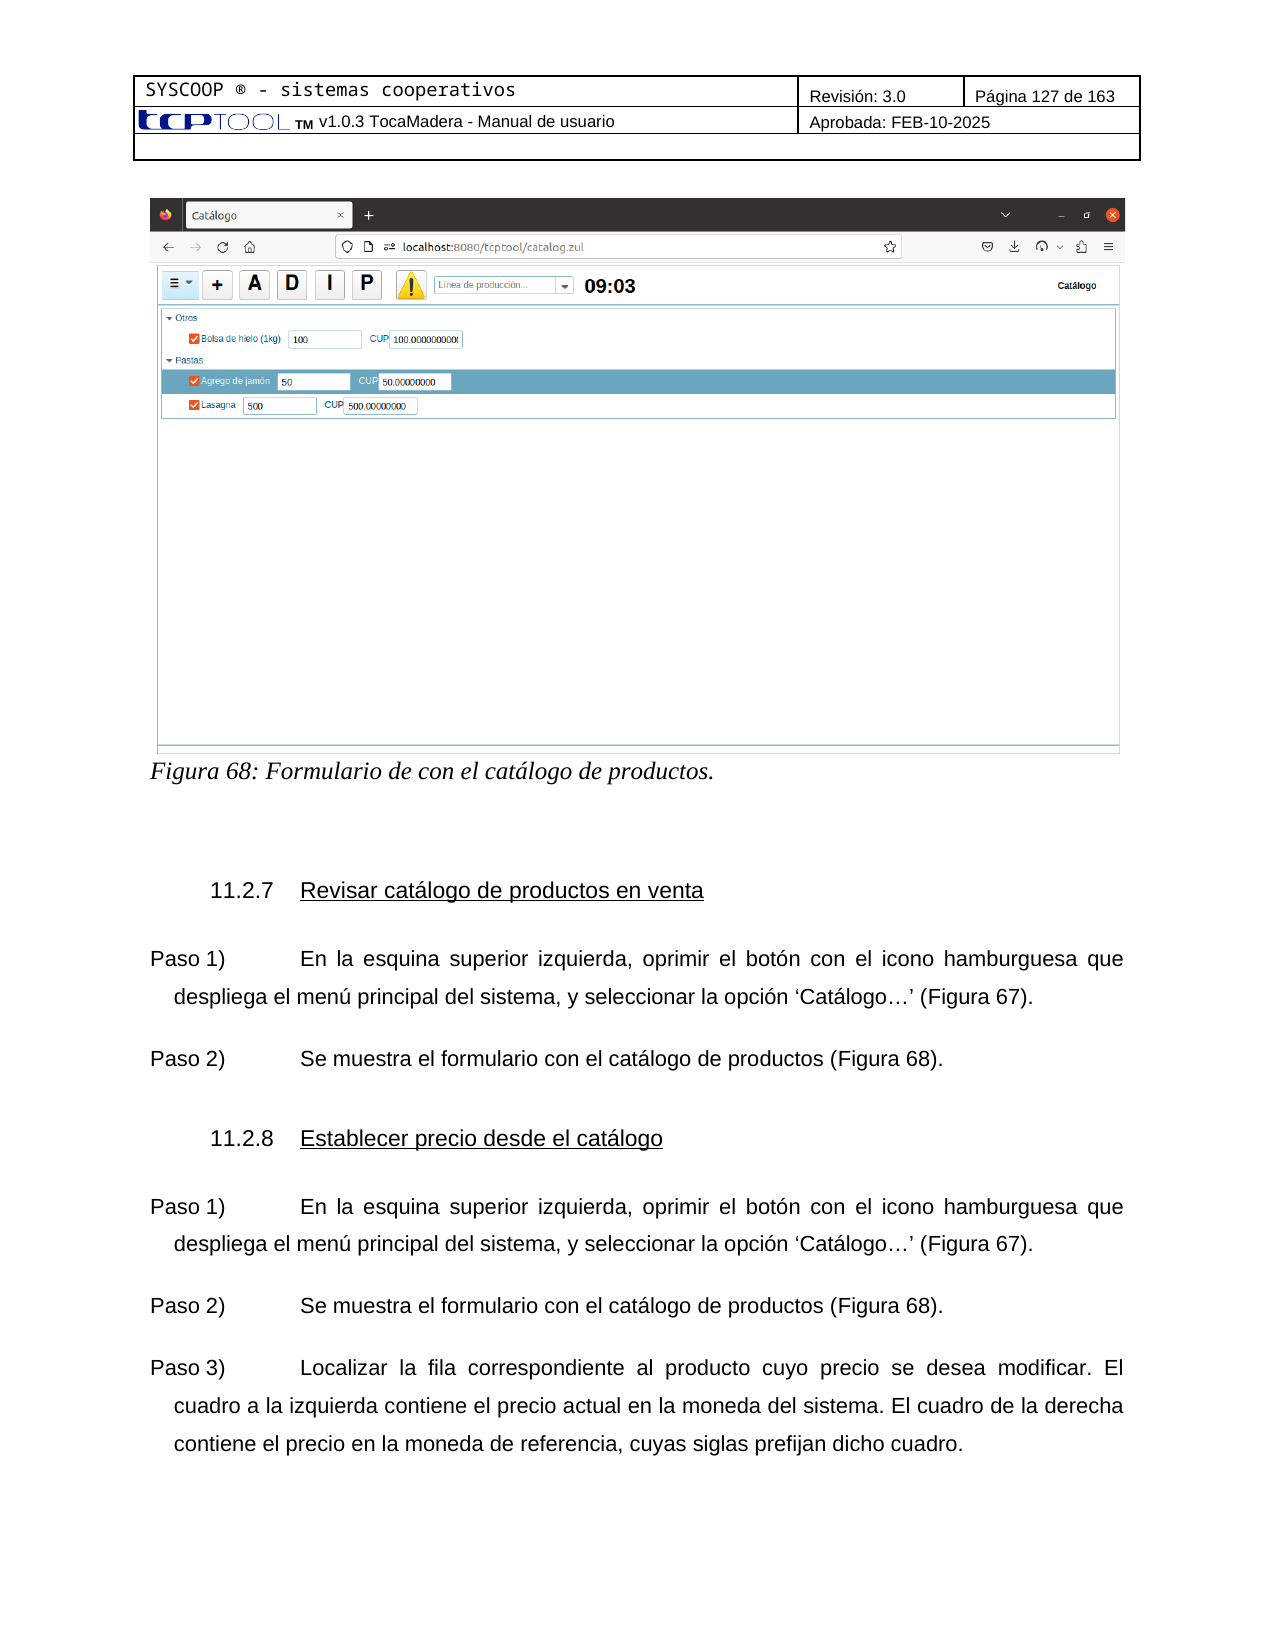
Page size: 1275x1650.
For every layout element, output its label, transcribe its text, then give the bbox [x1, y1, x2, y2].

list Localizar la fila correspondiente al producto cuyo precio se desea modificar. El cuadro a la izquierda contiene el precio actual en la moneda del sistema. El cuadro de la derecha contiene el precio en la moneda de referencia, cuyas siglas prefijan dicho cuadro. [150, 1355, 1125, 1456]
list Se muestra el formulario con el catálogo de productos (Figura 68). [150, 1293, 1125, 1318]
subtitle Revisar catálogo de productos en venta [210, 877, 1125, 904]
list Se muestra el formulario con el catálogo de productos (Figura 68). [150, 1045, 1125, 1071]
subtitle Establecer precio desde el catálogo [210, 1125, 1125, 1152]
picture [138, 110, 290, 130]
list En la esquina superior izquierda, oprimir el botón con el icono hamburguesa que despliega el menú principal del sistema, y seleccionar la opción ‘Catálogo…’ (Figura 67). [150, 1193, 1125, 1257]
picture [150, 198, 1125, 757]
list En la esquina superior izquierda, oprimir el botón con el icono hamburguesa que despliega el menú principal del sistema, y seleccionar la opción ‘Catálogo…’ (Figura 67). [150, 946, 1125, 1009]
text Figura 68: Formulario de con el catálogo de productos. [150, 757, 1125, 785]
